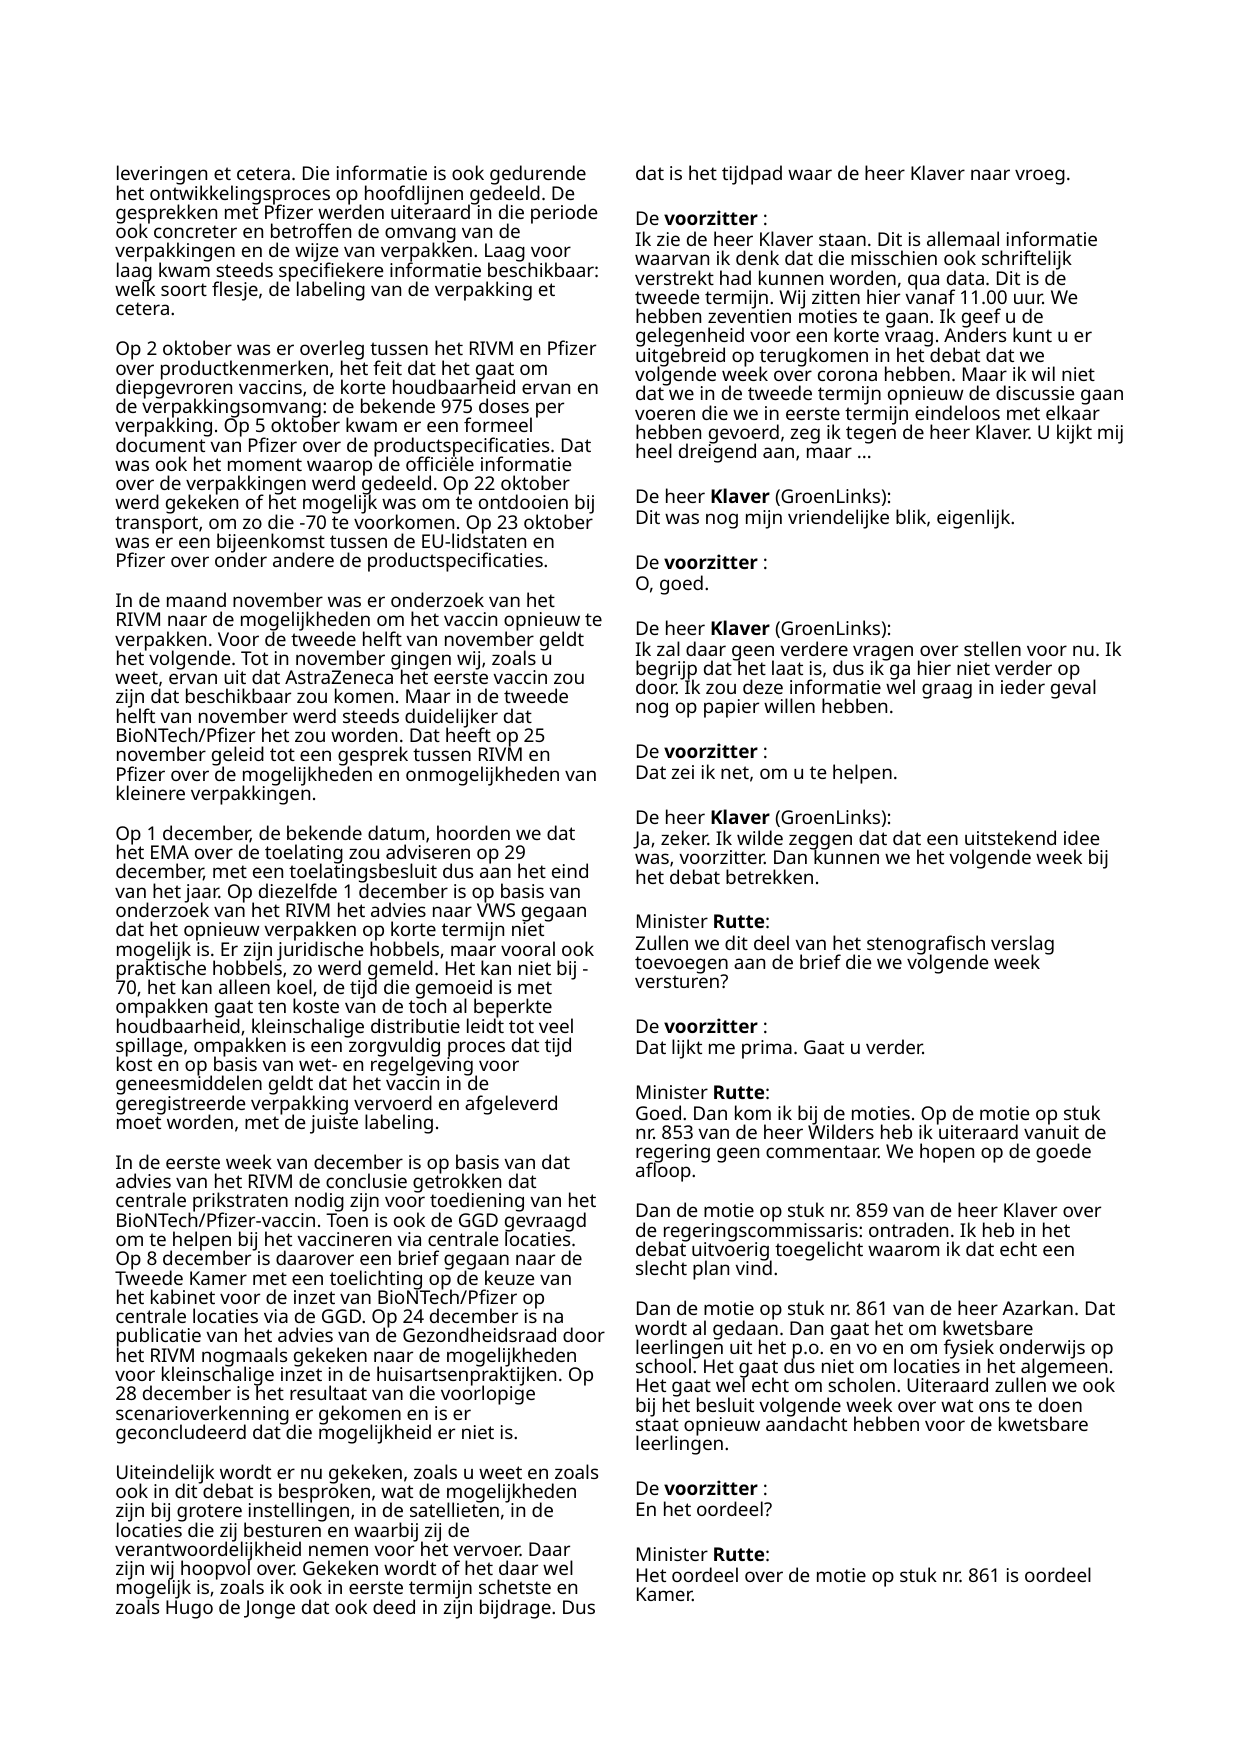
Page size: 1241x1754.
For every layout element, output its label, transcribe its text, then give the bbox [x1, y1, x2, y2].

text Minister Rutte: [635, 1541, 1125, 1567]
text In de maand november was er onderzoek van het RIVM naar de mogelijkheden om het vaccin opnieuw te verpakken. Voor de tweede helft van november geldt het volgende. Tot in november gingen wij, zoals u weet, ervan uit dat AstraZeneca het eerste vaccin zou zijn dat beschikbaar zou komen. Maar in de tweede helft van november werd steeds duidelijker dat BioNTech/Pfizer het zou worden. Dat heeft op 25 november geleid tot een gesprek tussen RIVM en Pfizer over de mogelijkheden en onmogelijkheden van kleinere verpakkingen. [115, 592, 605, 804]
text Ja, zeker. Ik wilde zeggen dat dat een uitstekend idee was, voorzitter. Dan kunnen we het volgende week bij het debat betrekken. [635, 830, 1125, 888]
text De voorzitter : [635, 549, 1125, 575]
text Goed. Dan kom ik bij de moties. Op de motie op stuk nr. 853 van de heer Wilders heb ik uiteraard vanuit de regering geen commentaar. We hopen op de goede afloop. [635, 1105, 1125, 1182]
text De heer Klaver (GroenLinks): [635, 483, 1125, 509]
text Dat lijkt me prima. Gaat u verder. [635, 1039, 1125, 1058]
text De voorzitter : [635, 1013, 1125, 1039]
text Zullen we dit deel van het stenografisch verslag toevoegen aan de brief die we volgende week versturen? [635, 934, 1125, 992]
text Ik zal daar geen verdere vragen over stellen voor nu. Ik begrijp dat het laat is, dus ik ga hier niet verder op door. Ik zou deze informatie wel graag in ieder geval nog op papier willen hebben. [635, 641, 1125, 718]
text O, goed. [635, 575, 1125, 594]
text Dit was nog mijn vriendelijke blik, eigenlijk. [635, 509, 1125, 528]
text De voorzitter : [635, 205, 1125, 231]
text In de eerste week van december is op basis van dat advies van het RIVM de conclusie getrokken dat centrale prikstraten nodig zijn voor toediening van het BioNTech/Pfizer-vaccin. Toen is ook de GGD gevraagd om te helpen bij het vaccineren via centrale locaties. Op 8 december is daarover een brief gegaan naar de Tweede Kamer met een toelichting op de keuze van het kabinet voor de inzet van BioNTech/Pfizer op centrale locaties via de GGD. Op 24 december is na publicatie van het advies van de Gezondheidsraad door het RIVM nogmaals gekeken naar de mogelijkheden voor kleinschalige inzet in de huisartsenpraktijken. Op 28 december is het resultaat van die voorlopige scenarioverkenning er gekomen en is er geconcludeerd dat die mogelijkheid er niet is. [115, 1154, 605, 1443]
text Op 1 december, de bekende datum, hoorden we dat het EMA over de toelating zou adviseren op 29 december, met een toelatingsbesluit dus aan het eind van het jaar. Op diezelfde 1 december is op basis van onderzoek van het RIVM het advies naar VWS gegaan dat het opnieuw verpakken op korte termijn niet mogelijk is. Er zijn juridische hobbels, maar vooral ook praktische hobbels, zo werd gemeld. Het kan niet bij -70, het kan alleen koel, de tijd die gemoeid is met ompakken gaat ten koste van de toch al beperkte houdbaarheid, kleinschalige distributie leidt tot veel spillage, ompakken is een zorgvuldig proces dat tijd kost en op basis van wet- en regelgeving voor geneesmiddelen geldt dat het vaccin in de geregistreerde verpakking vervoerd en afgeleverd moet worden, met de juiste labeling. [115, 825, 605, 1133]
text De voorzitter : [635, 1475, 1125, 1501]
text Uiteindelijk wordt er nu gekeken, zoals u weet en zoals ook in dit debat is besproken, wat de mogelijkheden zijn bij grotere instellingen, in de satellieten, in de locaties die zij besturen en waarbij zij de verantwoordelijkheid nemen voor het vervoer. Daar zijn wij hoopvol over. Gekeken wordt of het daar wel mogelijk is, zoals ik ook in eerste termijn schetste en zoals Hugo de Jonge dat ook deed in zijn bijdrage. Dus [115, 1464, 605, 1618]
text De voorzitter : [635, 738, 1125, 764]
text De heer Klaver (GroenLinks): [635, 804, 1125, 830]
text leveringen et cetera. Die informatie is ook gedurende het ontwikkelingsproces op hoofdlijnen gedeeld. De gesprekken met Pfizer werden uiteraard in die periode ook concreter en betroffen de omvang van de verpakkingen en de wijze van verpakken. Laag voor laag kwam steeds specifiekere informatie beschikbaar: welk soort flesje, de labeling van de verpakking et cetera. [115, 165, 605, 319]
text De heer Klaver (GroenLinks): [635, 615, 1125, 641]
text Dan de motie op stuk nr. 861 van de heer Azarkan. Dat wordt al gedaan. Dan gaat het om kwetsbare leerlingen uit het p.o. en vo en om fysiek onderwijs op school. Het gaat dus niet om locaties in het algemeen. Het gaat wel echt om scholen. Uiteraard zullen we ook bij het besluit volgende week over wat ons te doen staat opnieuw aandacht hebben voor de kwetsbare leerlingen. [635, 1300, 1125, 1454]
text Ik zie de heer Klaver staan. Dit is allemaal informatie waarvan ik denk dat die misschien ook schriftelijk verstrekt had kunnen worden, qua data. Dit is de tweede termijn. Wij zitten hier vanaf 11.00 uur. We hebben zeventien moties te gaan. Ik geef u de gelegenheid voor een korte vraag. Anders kunt u er uitgebreid op terugkomen in het debat dat we volgende week over corona hebben. Maar ik wil niet dat we in de tweede termijn opnieuw de discussie gaan voeren die we in eerste termijn eindeloos met elkaar hebben gevoerd, zeg ik tegen de heer Klaver. U kijkt mij heel dreigend aan, maar … [635, 231, 1125, 462]
text Dan de motie op stuk nr. 859 van de heer Klaver over de regeringscommissaris: ontraden. Ik heb in het debat uitvoerig toegelicht waarom ik dat echt een slecht plan vind. [635, 1202, 1125, 1279]
text Op 2 oktober was er overleg tussen het RIVM en Pfizer over productkenmerken, het feit dat het gaat om diepgevroren vaccins, de korte houdbaarheid ervan en de verpakkingsomvang: de bekende 975 doses per verpakking. Op 5 oktober kwam er een formeel document van Pfizer over de productspecificaties. Dat was ook het moment waarop de officiële informatie over de verpakkingen werd gedeeld. Op 22 oktober werd gekeken of het mogelijk was om te ontdooien bij transport, om zo die -70 te voorkomen. Op 23 oktober was er een bijeenkomst tussen de EU-lidstaten en Pfizer over onder andere de productspecificaties. [115, 340, 605, 571]
text Minister Rutte: [635, 909, 1125, 934]
text dat is het tijdpad waar de heer Klaver naar vroeg. [635, 165, 1125, 184]
text Minister Rutte: [635, 1079, 1125, 1105]
text En het oordeel? [635, 1501, 1125, 1520]
text Dat zei ik net, om u te helpen. [635, 764, 1125, 783]
text Het oordeel over de motie op stuk nr. 861 is oordeel Kamer. [635, 1567, 1125, 1605]
